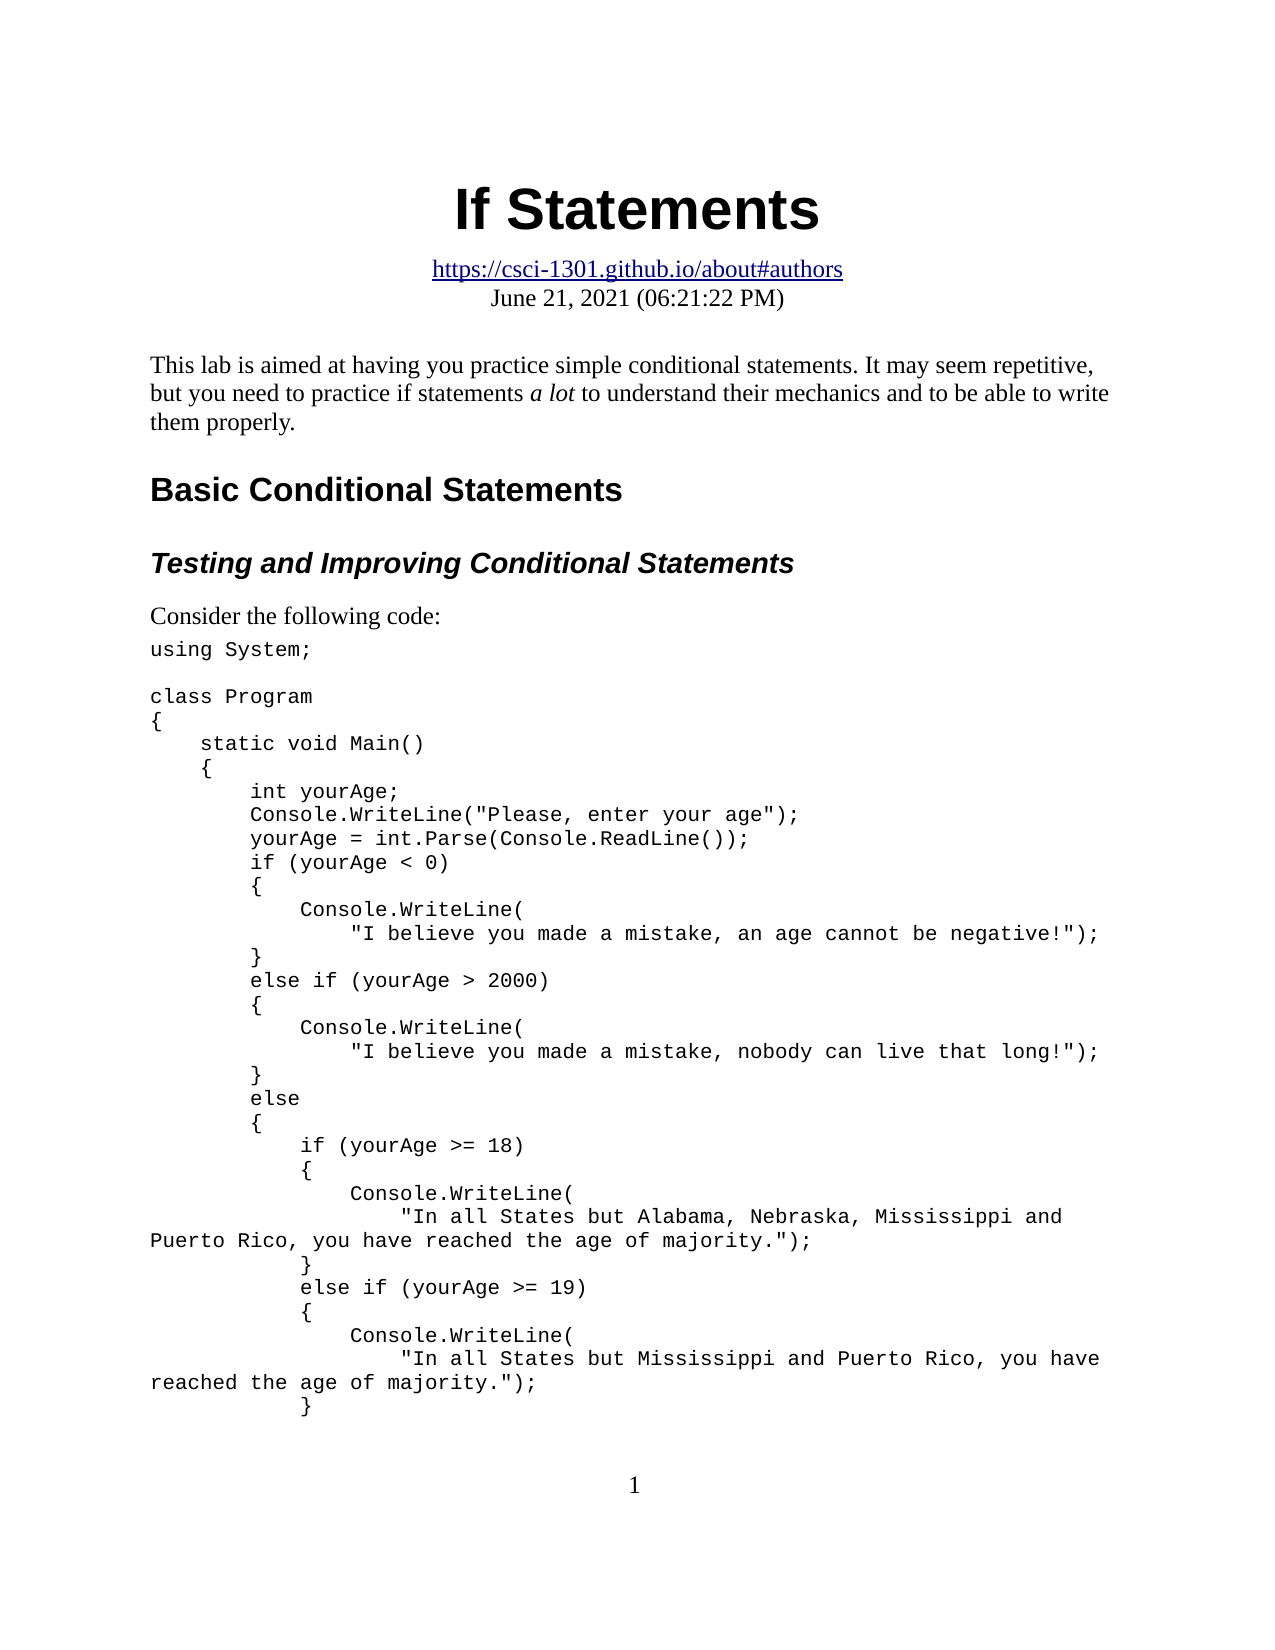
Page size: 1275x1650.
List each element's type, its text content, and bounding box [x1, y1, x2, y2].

subtitle Basic Conditional Statements [150, 470, 1125, 509]
text int yourAge; [150, 781, 1125, 804]
text } [150, 946, 1125, 970]
text { [150, 993, 1125, 1017]
subtitle Testing and Improving Conditional Statements [150, 546, 1125, 580]
text Console.WriteLine( [150, 899, 1125, 923]
text { [150, 1112, 1125, 1135]
text else if (yourAge >= 19) [150, 1277, 1125, 1301]
text class Program [150, 686, 1125, 710]
text using System; [150, 639, 1125, 662]
text } [150, 1254, 1125, 1277]
text else if (yourAge > 2000) [150, 970, 1125, 993]
text if (yourAge < 0) [150, 852, 1125, 875]
text "In all States but Mississippi and Puerto Rico, you have reached the age of majority."); [150, 1348, 1125, 1396]
text { [150, 1301, 1125, 1324]
text June 21, 2021 (06:21:22 PM) [150, 283, 1125, 312]
text Consider the following code: [150, 601, 1125, 630]
text { [150, 757, 1125, 781]
text { [150, 710, 1125, 733]
text if (yourAge >= 18) [150, 1135, 1125, 1159]
text } [150, 1396, 1125, 1419]
text else [150, 1088, 1125, 1112]
text "I believe you made a mistake, an age cannot be negative!"); [150, 923, 1125, 946]
text "In all States but Alabama, Nebraska, Mississippi and Puerto Rico, you have reached the age of majority."); [150, 1206, 1125, 1254]
title If Statements [150, 175, 1125, 242]
text yourAge = int.Parse(Console.ReadLine()); [150, 828, 1125, 852]
text Console.WriteLine( [150, 1017, 1125, 1041]
text "I believe you made a mistake, nobody can live that long!"); [150, 1041, 1125, 1064]
text Console.WriteLine( [150, 1324, 1125, 1348]
text static void Main() [150, 733, 1125, 757]
text Console.WriteLine( [150, 1183, 1125, 1206]
text { [150, 875, 1125, 899]
text { [150, 1159, 1125, 1183]
text } [150, 1064, 1125, 1088]
text https://csci-1301.github.io/about#authors [150, 254, 1125, 283]
text This lab is aimed at having you practice simple conditional statements. It may seem repetitive, but you need to practice if statements a lot to understand their mechanics and to be able to write them properly. [150, 350, 1125, 436]
text Console.WriteLine("Please, enter your age"); [150, 804, 1125, 828]
